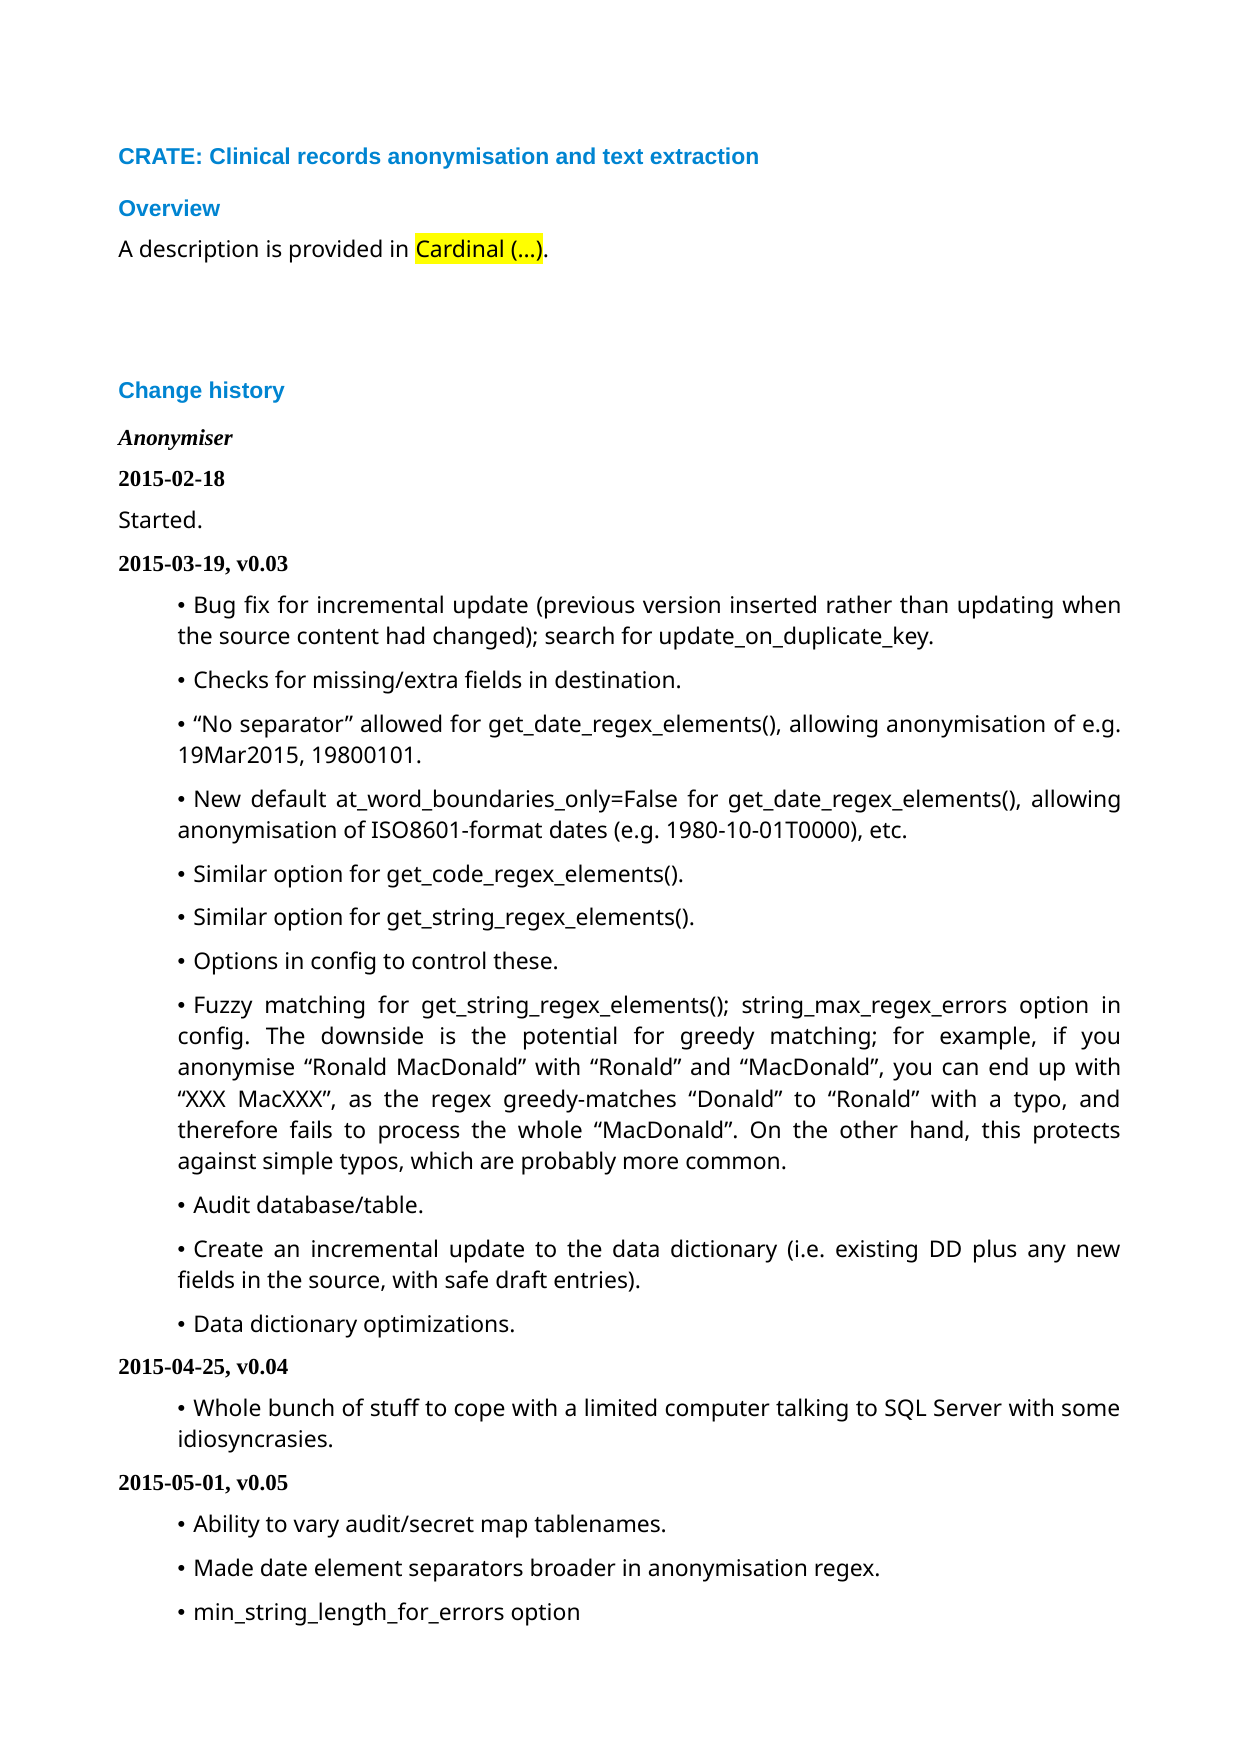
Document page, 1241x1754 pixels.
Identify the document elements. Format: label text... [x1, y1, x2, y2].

subtitle Change history [118, 377, 1122, 403]
subtitle Overview [118, 194, 1122, 221]
text Started. [118, 504, 1122, 535]
list Data dictionary optimizations. [177, 1307, 1122, 1339]
list Fuzzy matching for get_string_regex_elements(); string_max_regex_errors option in config. The downside is the potential for greedy matching; for example, if you anonymise “Ronald MacDonald” with “Ronald” and “MacDonald”, you can end up with “XXX MacXXX”, as the regex greedy-matches “Donald” to “Ronald” with a typo, and therefore fails to process the whole “MacDonald”. On the other hand, this protects against simple typos, which are probably more common. [177, 989, 1122, 1176]
subtitle 2015-03-19, v0.03 [118, 550, 1122, 576]
list New default at_word_boundaries_only=False for get_date_regex_elements(), allowing anonymisation of ISO8601-format dates (e.g. 1980-10-01T0000), etc. [177, 782, 1122, 845]
subtitle CRATE: Clinical records anonymisation and text extraction [118, 143, 1122, 169]
list Bug fix for incremental update (previous version inserted rather than updating when the source content had changed); search for update_on_duplicate_key. [177, 589, 1122, 651]
list Audit database/table. [177, 1189, 1122, 1220]
subtitle Anonymiser [118, 424, 1122, 451]
list Create an incremental update to the data dictionary (i.e. existing DD plus any new fields in the source, with safe draft entries). [177, 1232, 1122, 1295]
list “No separator” allowed for get_date_regex_elements(), allowing anonymisation of e.g. 19Mar2015, 19800101. [177, 707, 1122, 770]
list min_string_length_for_errors option [177, 1596, 1122, 1627]
list Similar option for get_string_regex_elements(). [177, 901, 1122, 932]
list Options in config to control these. [177, 945, 1122, 976]
list Checks for missing/extra fields in destination. [177, 664, 1122, 695]
list Made date element separators broader in anonymisation regex. [177, 1552, 1122, 1583]
subtitle 2015-05-01, v0.05 [118, 1469, 1122, 1496]
subtitle 2015-02-18 [118, 465, 1122, 492]
list Similar option for get_code_regex_elements(). [177, 857, 1122, 889]
list Whole bunch of stuff to cope with a limited computer talking to SQL Server with some idiosyncrasies. [177, 1392, 1122, 1455]
text A description is provided in Cardinal (…). [118, 233, 1122, 264]
list Ability to vary audit/secret map tablenames. [177, 1508, 1122, 1539]
subtitle 2015-04-25, v0.04 [118, 1353, 1122, 1380]
